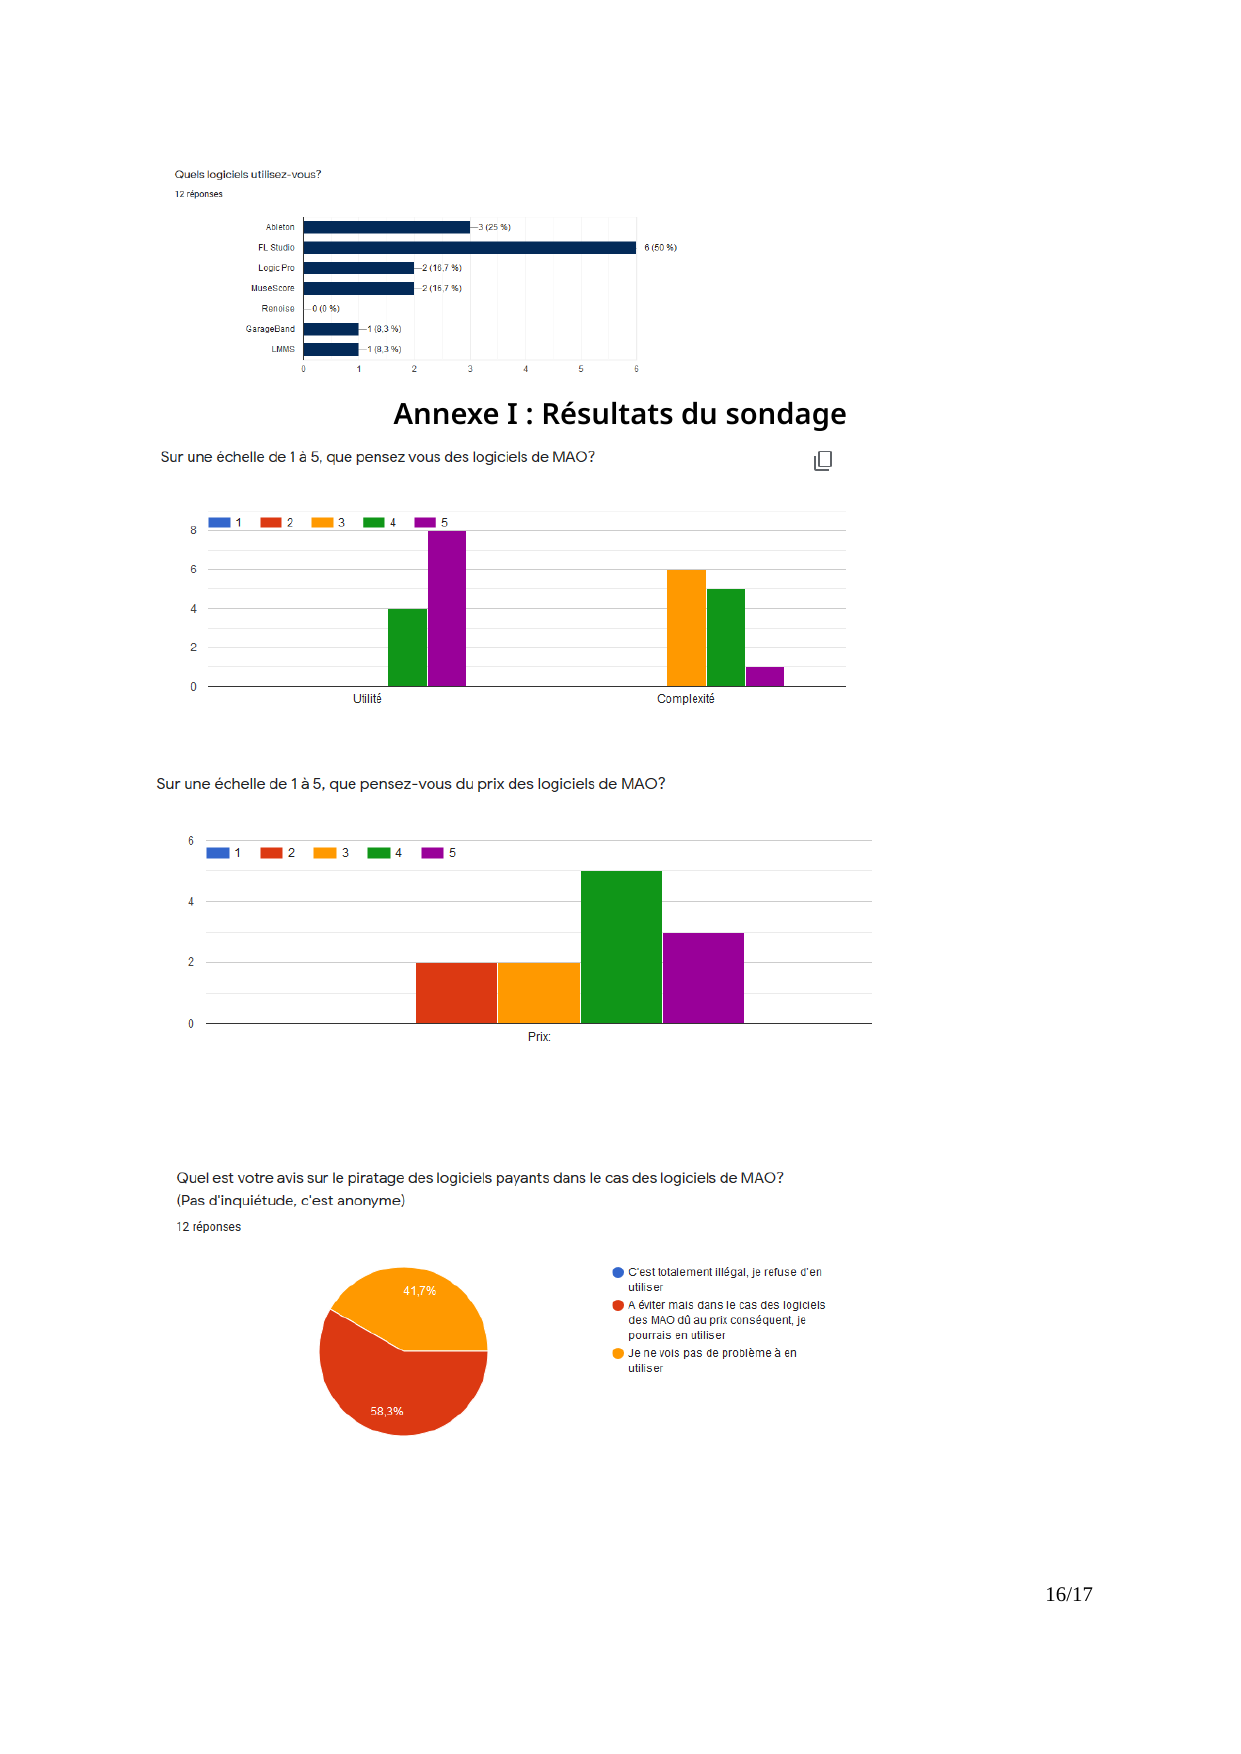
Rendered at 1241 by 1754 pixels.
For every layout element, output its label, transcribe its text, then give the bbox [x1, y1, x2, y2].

picture [169, 161, 689, 394]
subtitle Annexe I : Résultats du sondage [148, 394, 1093, 433]
picture [147, 436, 854, 738]
picture [163, 1156, 869, 1463]
picture [150, 769, 876, 1088]
